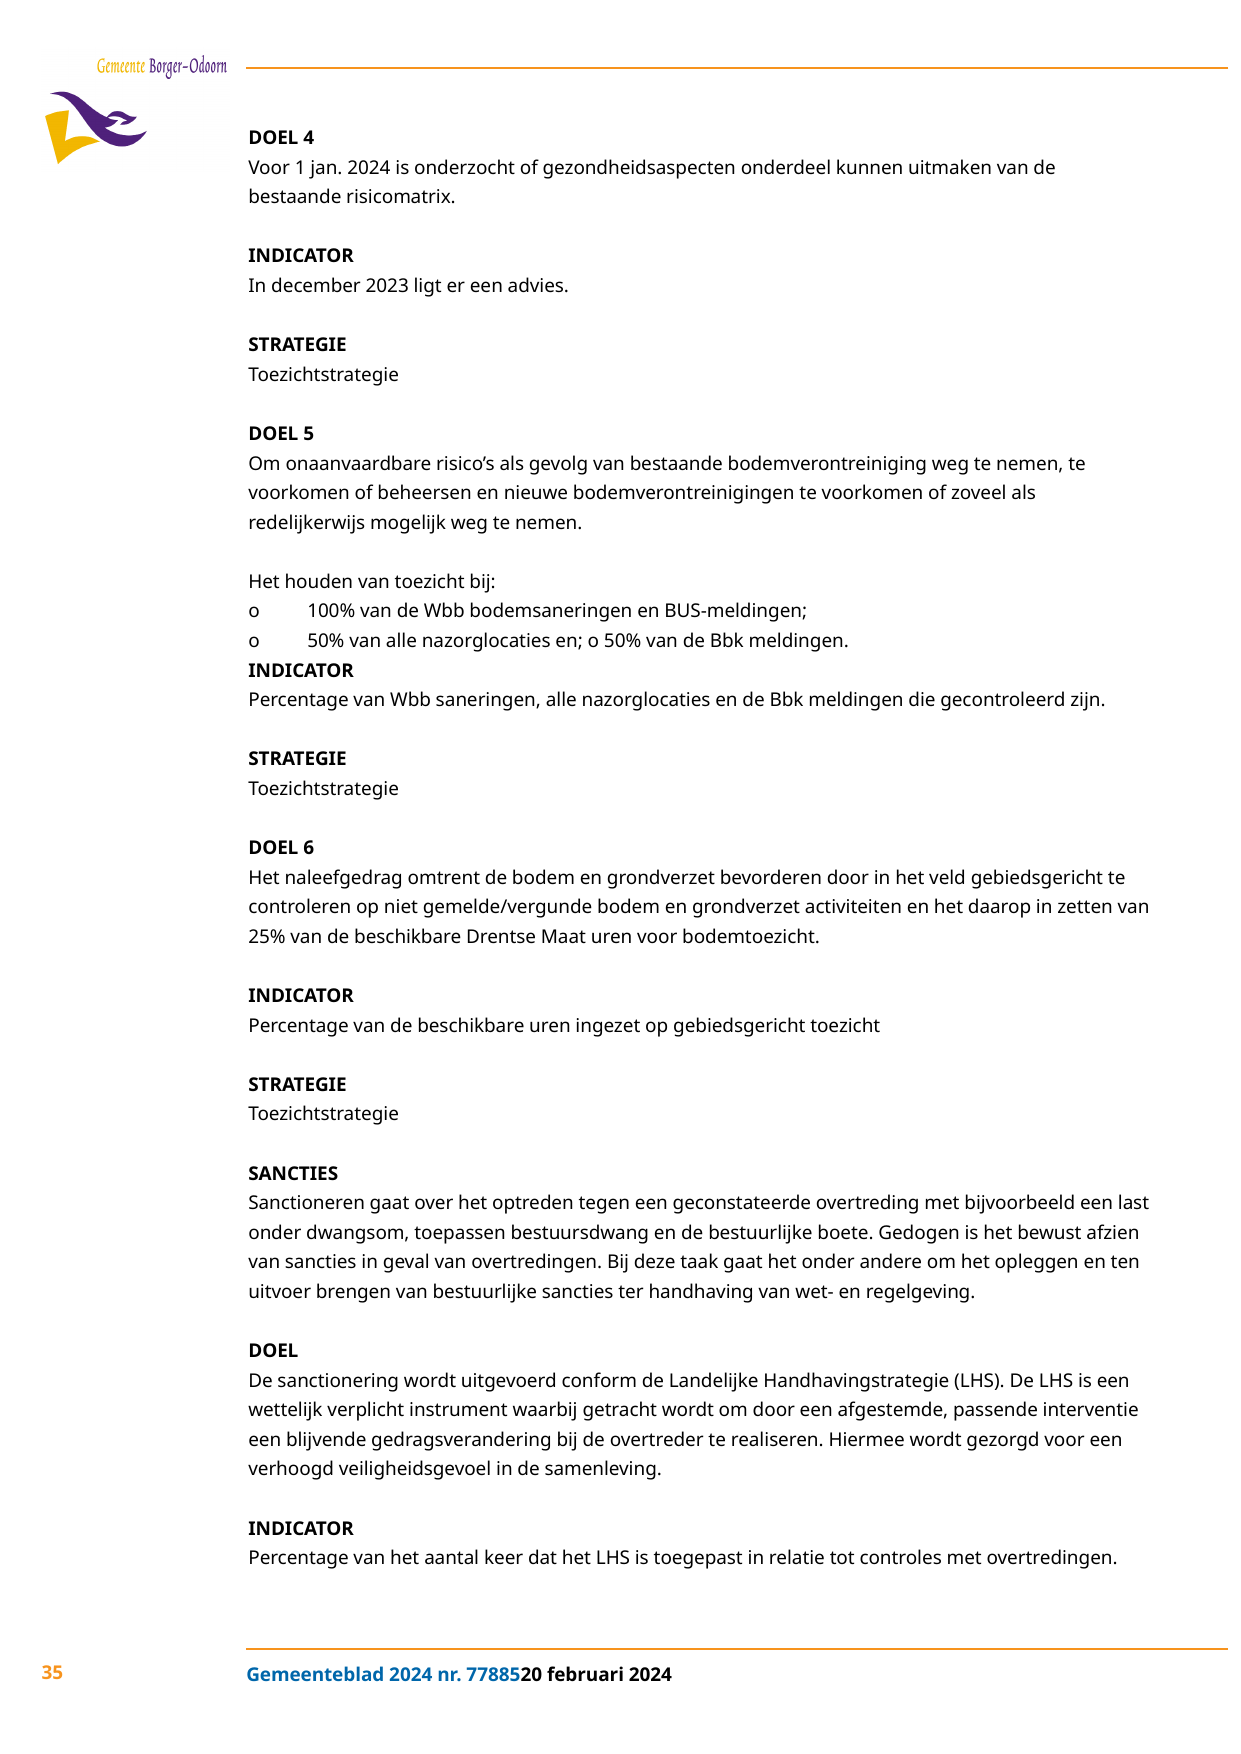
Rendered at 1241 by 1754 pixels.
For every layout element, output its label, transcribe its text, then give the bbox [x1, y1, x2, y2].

text INDICATOR [248, 1515, 1152, 1541]
text Voor 1 jan. 2024 is onderzocht of gezondheidsaspecten onderdeel kunnen uitmaken van de bestaande risicomatrix. [248, 154, 1152, 209]
text STRATEGIE [248, 331, 1152, 357]
text Percentage van de beschikbare uren ingezet op gebiedsgericht toezicht [248, 1012, 1152, 1038]
text Het naleefgedrag omtrent de bodem en grondverzet bevorderen door in het veld gebiedsgericht te controleren op niet gemelde/vergunde bodem en grondverzet activiteiten en het daarop in zetten van 25% van de beschikbare Drentse Maat uren voor bodemtoezicht. [248, 864, 1152, 949]
text Toezichtstrategie [248, 1101, 1152, 1126]
text DOEL 6 [248, 834, 1152, 860]
text Het houden van toezicht bij: [248, 568, 1152, 594]
text INDICATOR [248, 243, 1152, 268]
list 100% van de Wbb bodemsaneringen en BUS-meldingen; [248, 598, 1152, 623]
text DOEL 4 [248, 124, 1152, 150]
text Toezichtstrategie [248, 775, 1152, 801]
text STRATEGIE [248, 746, 1152, 771]
list 50% van alle nazorglocaties en; o 50% van de Bbk meldingen. [248, 627, 1152, 653]
picture [41, 47, 231, 172]
text INDICATOR [248, 982, 1152, 1008]
text SANCTIES [248, 1160, 1152, 1186]
text Sanctioneren gaat over het optreden tegen een geconstateerde overtreding met bijvoorbeeld een last onder dwangsom, toepassen bestuursdwang en de bestuurlijke boete. Gedogen is het bewust afzien van sancties in geval van overtredingen. Bij deze taak gaat het onder andere om het opleggen en ten uitvoer brengen van bestuurlijke sancties ter handhaving van wet- en regelgeving. [248, 1189, 1152, 1304]
text De sanctionering wordt uitgevoerd conform de Landelijke Handhavingstrategie (LHS). De LHS is een wettelijk verplicht instrument waarbij getracht wordt om door een afgestemde, passende interventie een blijvende gedragsverandering bij de overtreder te realiseren. Hiermee wordt gezorgd voor een verhoogd veiligheidsgevoel in de samenleving. [248, 1367, 1152, 1481]
text Toezichtstrategie [248, 361, 1152, 387]
text Percentage van Wbb saneringen, alle nazorglocaties en de Bbk meldingen die gecontroleerd zijn. [248, 686, 1152, 712]
text DOEL [248, 1337, 1152, 1363]
text In december 2023 ligt er een advies. [248, 272, 1152, 298]
text STRATEGIE [248, 1071, 1152, 1097]
text Percentage van het aantal keer dat het LHS is toegepast in relatie tot controles met overtredingen. [248, 1544, 1152, 1570]
text Om onaanvaardbare risico’s als gevolg van bestaande bodemverontreiniging weg te nemen, te voorkomen of beheersen en nieuwe bodemverontreinigingen te voorkomen of zoveel als redelijkerwijs mogelijk weg te nemen. [248, 450, 1152, 535]
text INDICATOR [248, 657, 1152, 683]
text DOEL 5 [248, 420, 1152, 446]
